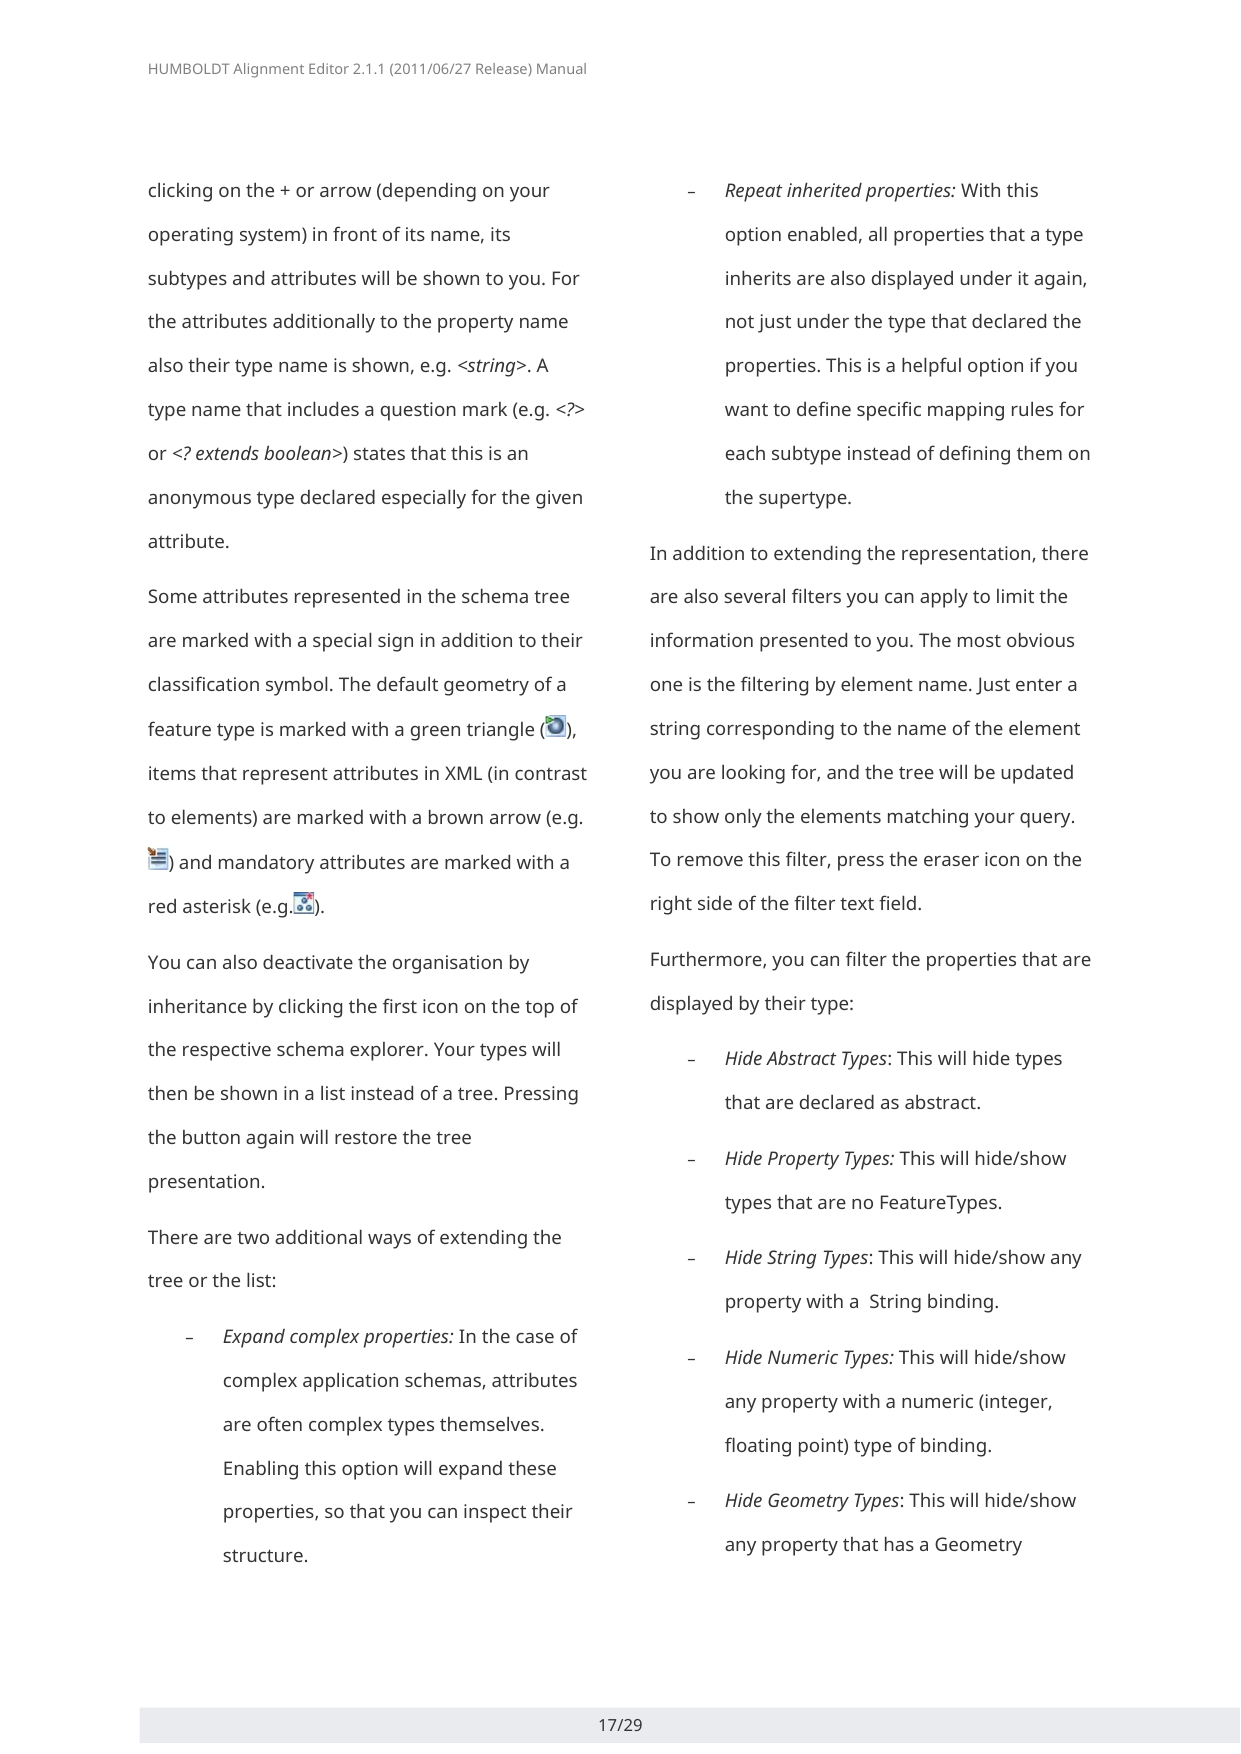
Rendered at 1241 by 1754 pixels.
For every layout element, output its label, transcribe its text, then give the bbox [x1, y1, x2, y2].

list Hide Geometry Types: This will hide/show any property that has a Geometry [687, 1487, 1092, 1557]
list Hide Numeric Types: This will hide/show any property with a numeric (integer, floating point) type of binding. [687, 1344, 1092, 1457]
list Expand complex properties: In the case of complex application schemas, attributes are often complex types themselves. Enabling this option will expand these properties, so that you can inspect their structure. [185, 1323, 591, 1568]
picture [147, 847, 169, 870]
list Hide Property Types: This will hide/show types that are no FeatureTypes. [687, 1145, 1092, 1214]
text You can also deactivate the organisation by inheritance by clicking the first icon on the top of the respective schema explorer. Your types will then be shown in a list instead of a tree. Pressing the button again will restore the tree presentation. [148, 949, 591, 1194]
text In addition to extending the representation, there are also several filters you can apply to limit the information presented to you. The most obvious one is the filtering by element name. Just enter a string corresponding to the name of the element you are looking for, and the tree will be updated to show only the elements matching your query. To remove this filter, press the eraser icon on the right side of the filter text field. [649, 540, 1092, 916]
text Some attributes represented in the schema tree are marked with a special sign in addition to their classification symbol. The default geometry of a feature type is marked with a green triangle (), items that represent attributes in XML (in contrast to elements) are marked with a brown arrow (e.g. ) and mandatory attributes are marked with a red asterisk (e.g.). [148, 584, 591, 919]
list Repeat inherited properties: With this option enabled, all properties that a type inherits are also displayed under it again, not just under the type that declared the properties. This is a helpful option if you want to define specific mapping rules for each subtype instead of defining them on the supertype. [687, 177, 1092, 510]
picture [545, 715, 567, 737]
picture [293, 892, 315, 914]
text clicking on the + or arrow (depending on your operating system) in front of its name, its subtypes and attributes will be shown to you. For the attributes additionally to the property name also their type name is shown, e.g. <string>. A type name that includes a question mark (e.g. <?> or <? extends boolean>) states that this is an anonymous type declared especially for the given attribute. [148, 177, 591, 553]
list Hide Abstract Types: This will hide types that are declared as abstract. [687, 1046, 1092, 1115]
list Hide String Types: This will hide/show any property with a String binding. [687, 1245, 1092, 1314]
text Furthermore, you can filter the properties that are displayed by their type: [649, 946, 1092, 1016]
text There are two additional ways of extending the tree or the list: [148, 1224, 591, 1293]
